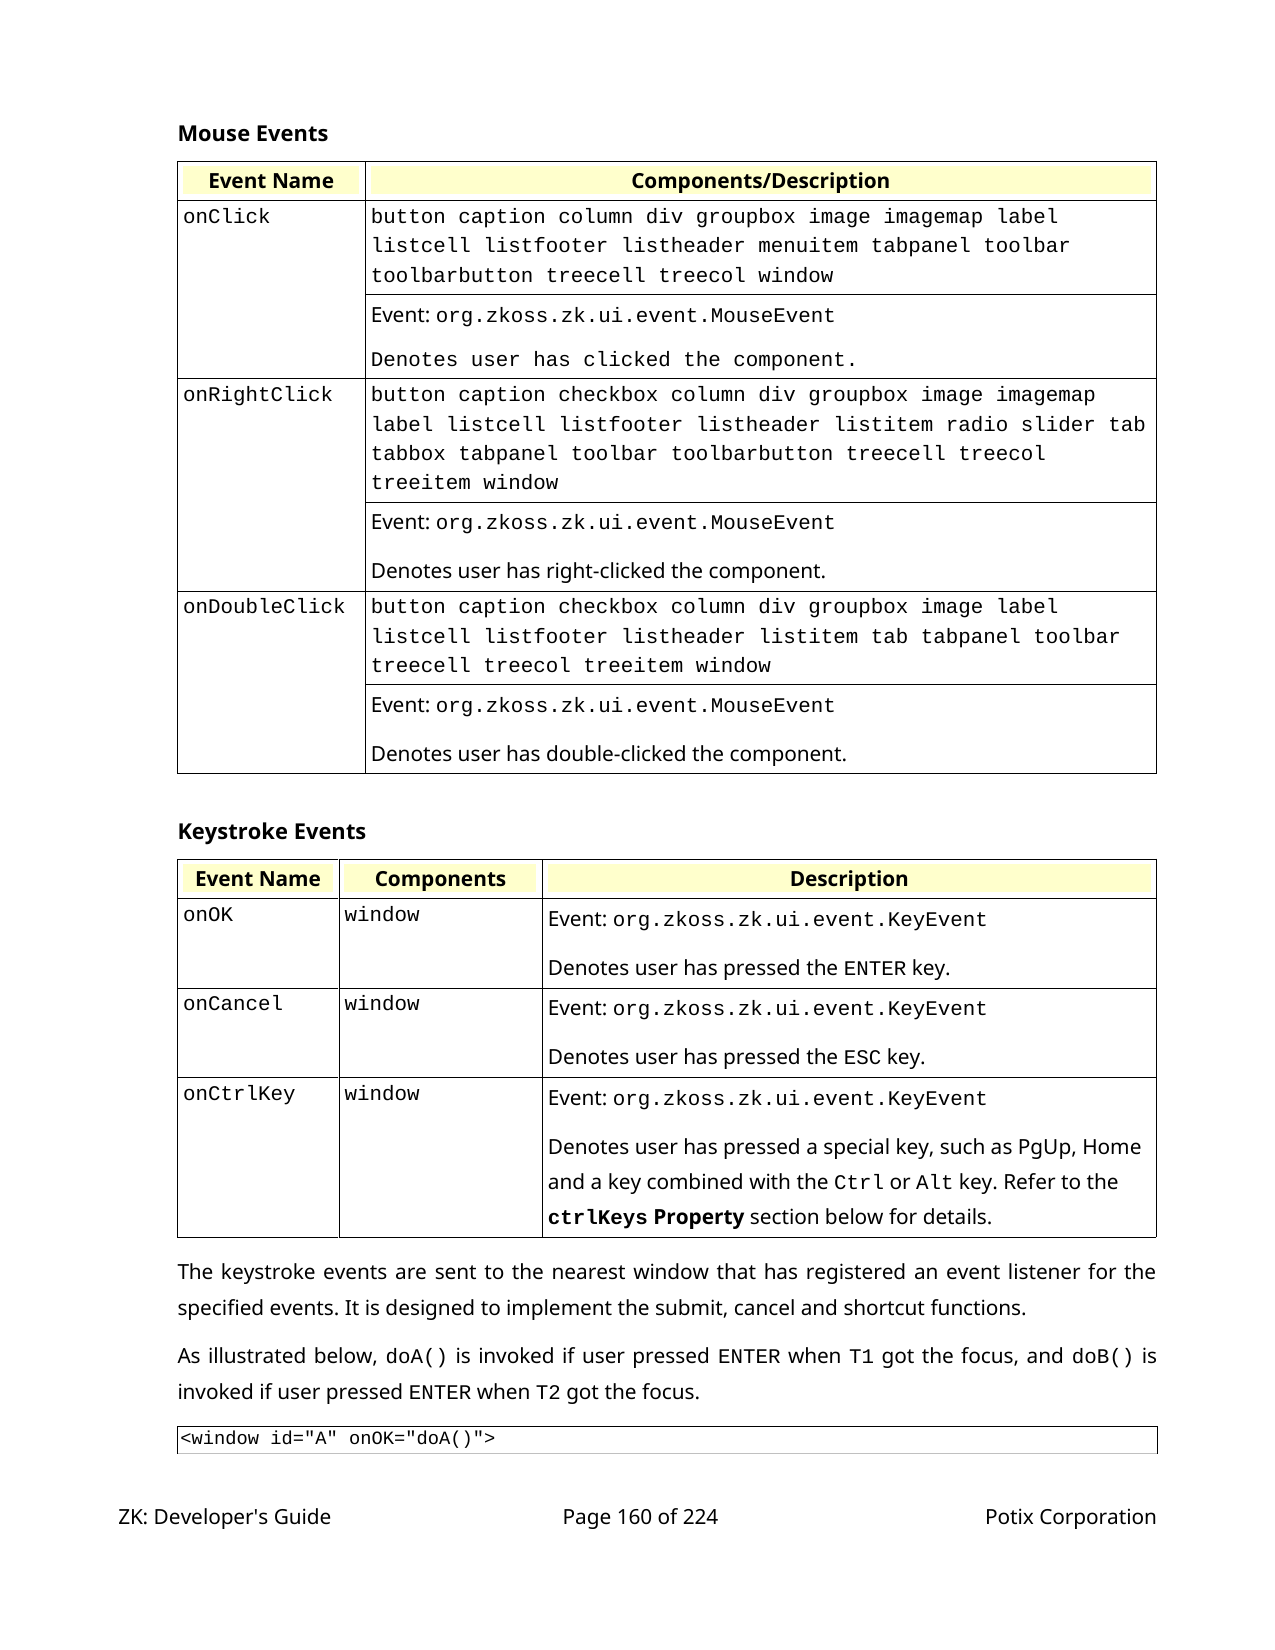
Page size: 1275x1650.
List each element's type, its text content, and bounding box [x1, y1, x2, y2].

table_cell onCtrlKey [178, 1078, 338, 1237]
table_header button caption checkbox column div groupbox image imagemap label listcell listfooter listheader listitem radio slider tab tabbox tabpanel toolbar toolbarbutton treecell treecol treeitem window [366, 379, 1156, 502]
table_header Components [340, 860, 542, 898]
table_cell Event: org.zkoss.zk.ui.event.KeyEvent Denotes user has pressed the ESC key. [543, 989, 1156, 1077]
table_header Event Name [178, 162, 365, 200]
table_header Components/Description [366, 162, 1156, 200]
table_cell onCancel [178, 989, 338, 1077]
table_header button caption column div groupbox image imagemap label listcell listfooter listheader menuitem tabpanel toolbar toolbarbutton treecell treecol window [366, 201, 1156, 294]
subtitle Keystroke Events [177, 816, 1157, 846]
table_cell onClick [178, 201, 365, 378]
table_cell onRightClick [178, 379, 365, 591]
table_header Description [543, 860, 1156, 898]
table_cell window [340, 989, 542, 1077]
table_cell Event: org.zkoss.zk.ui.event.KeyEvent Denotes user has pressed a special key, such as PgUp, Home and a key combined with the Ctrl or Alt key. Refer to the ctrlKeys Property section below for details. [543, 1078, 1156, 1237]
table_cell Event: org.zkoss.zk.ui.event.MouseEvent Denotes user has double-clicked the component. [366, 685, 1156, 773]
text <window id="A" onOK="doA()"> [178, 1427, 1157, 1453]
table_cell Event: org.zkoss.zk.ui.event.KeyEvent Denotes user has pressed the ENTER key. [543, 899, 1156, 988]
text The keystroke events are sent to the nearest window that has registered an event listener for the specified events. It is designed to implement the submit, cancel and shortcut functions. [177, 1257, 1157, 1321]
table_cell onOK [178, 899, 338, 988]
table_cell onDoubleClick [178, 592, 365, 773]
table_cell window [340, 1078, 542, 1237]
table_cell window [340, 899, 542, 988]
table_cell Event: org.zkoss.zk.ui.event.MouseEvent Denotes user has right-clicked the component. [366, 503, 1156, 591]
text As illustrated below, doA() is invoked if user pressed ENTER when T1 got the focus, and doB() is invoked if user pressed ENTER when T2 got the focus. [177, 1342, 1157, 1406]
table_header Event Name [178, 860, 338, 898]
subtitle Mouse Events [177, 118, 1157, 148]
table_header button caption checkbox column div groupbox image label listcell listfooter listheader listitem tab tabpanel toolbar treecell treecol treeitem window [366, 592, 1156, 684]
table_cell Event: org.zkoss.zk.ui.event.MouseEvent Denotes user has clicked the component. [366, 295, 1156, 378]
